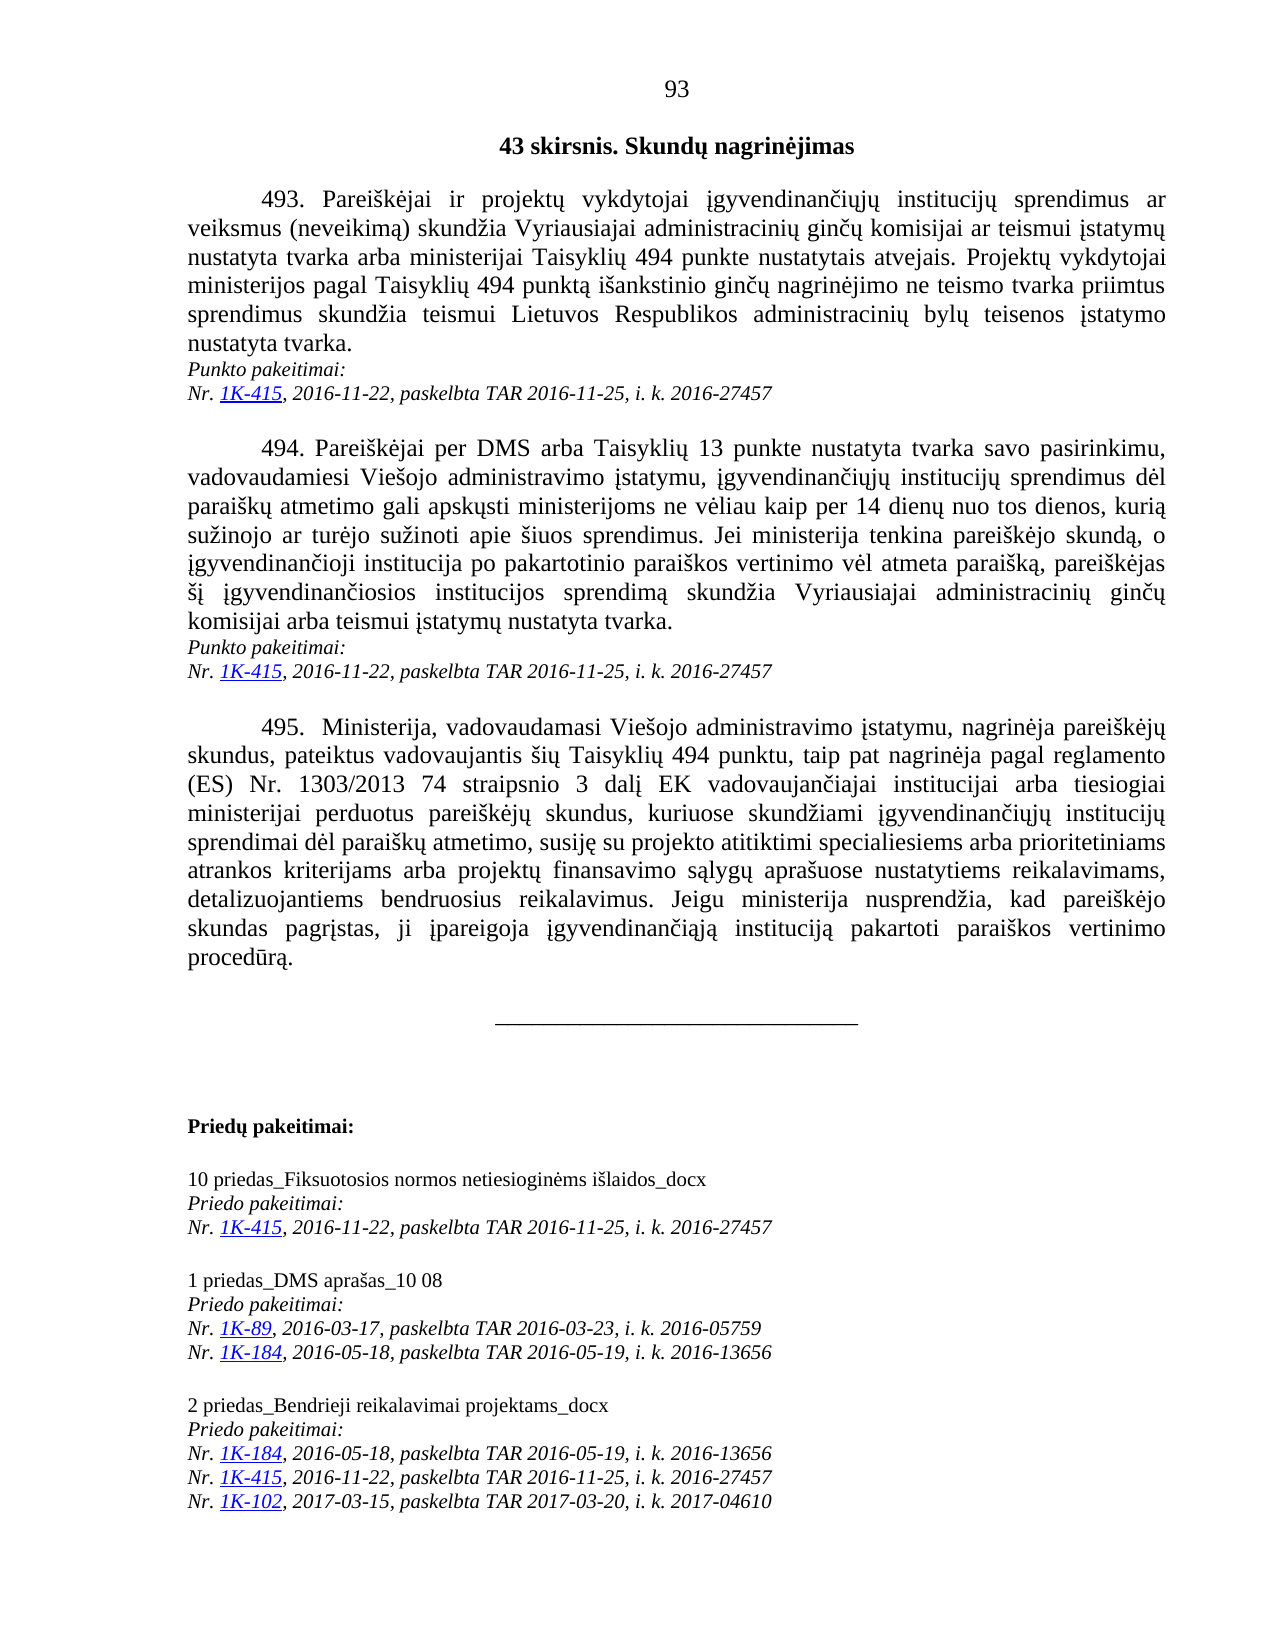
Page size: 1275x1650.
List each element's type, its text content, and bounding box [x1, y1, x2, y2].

text 493. Pareiškėjai ir projektų vykdytojai įgyvendinančiųjų institucijų sprendimus ar veiksmus (neveikimą) skundžia Vyriausiajai administracinių ginčų komisijai ar teismui įstatymų nustatyta tvarka arba ministerijai Taisyklių 494 punkte nustatytais atvejais. Projektų vykdytojai ministerijos pagal Taisyklių 494 punktą išankstinio ginčų nagrinėjimo ne teismo tvarka priimtus sprendimus skundžia teismui Lietuvos Respublikos administracinių bylų teisenos įstatymo nustatyta tvarka. [187, 184, 1167, 357]
text Nr. 1K-415, 2016-11-22, paskelbta TAR 2016-11-25, i. k. 2016-27457 [187, 381, 1167, 405]
text ______________________________ [187, 999, 1167, 1028]
text Nr. 1K-184, 2016-05-18, paskelbta TAR 2016-05-19, i. k. 2016-13656 [187, 1441, 1167, 1465]
text 2 priedas_Bendrieji reikalavimai projektams_docx [187, 1393, 1167, 1417]
text Priedo pakeitimai: [187, 1417, 1167, 1441]
text Punkto pakeitimai: [187, 635, 1167, 659]
text Priedų pakeitimai: [187, 1114, 1167, 1138]
text Priedo pakeitimai: [187, 1292, 1167, 1316]
text 10 priedas_Fiksuotosios normos netiesioginėms išlaidos_docx [187, 1167, 1167, 1191]
text Punkto pakeitimai: [187, 357, 1167, 381]
text Priedo pakeitimai: [187, 1191, 1167, 1215]
subtitle 43 skirsnis. Skundų nagrinėjimas [246, 131, 1107, 160]
text 495. Ministerija, vadovaudamasi Viešojo administravimo įstatymu, nagrinėja pareiškėjų skundus, pateiktus vadovaujantis šių Taisyklių 494 punktu, taip pat nagrinėja pagal reglamento (ES) Nr. 1303/2013 74 straipsnio 3 dalį EK vadovaujančiajai institucijai arba tiesiogiai ministerijai perduotus pareiškėjų skundus, kuriuose skundžiami įgyvendinančiųjų institucijų sprendimai dėl paraiškų atmetimo, susiję su projekto atitiktimi specialiesiems arba prioritetiniams atrankos kriterijams arba projektų finansavimo sąlygų aprašuose nustatytiems reikalavimams, detalizuojantiems bendruosius reikalavimus. Jeigu ministerija nusprendžia, kad pareiškėjo skundas pagrįstas, ji įpareigoja įgyvendinančiąją instituciją pakartoti paraiškos vertinimo procedūrą. [187, 712, 1167, 970]
text Nr. 1K-89, 2016-03-17, paskelbta TAR 2016-03-23, i. k. 2016-05759 [187, 1316, 1167, 1340]
text Nr. 1K-415, 2016-11-22, paskelbta TAR 2016-11-25, i. k. 2016-27457 [187, 1215, 1167, 1239]
text Nr. 1K-102, 2017-03-15, paskelbta TAR 2017-03-20, i. k. 2017-04610 [187, 1489, 1167, 1513]
text 1 priedas_DMS aprašas_10 08 [187, 1268, 1167, 1292]
text Nr. 1K-415, 2016-11-22, paskelbta TAR 2016-11-25, i. k. 2016-27457 [187, 1465, 1167, 1489]
text 494. Pareiškėjai per DMS arba Taisyklių 13 punkte nustatyta tvarka savo pasirinkimu, vadovaudamiesi Viešojo administravimo įstatymu, įgyvendinančiųjų institucijų sprendimus dėl paraiškų atmetimo gali apskųsti ministerijoms ne vėliau kaip per 14 dienų nuo tos dienos, kurią sužinojo ar turėjo sužinoti apie šiuos sprendimus. Jei ministerija tenkina pareiškėjo skundą, o įgyvendinančioji institucija po pakartotinio paraiškos vertinimo vėl atmeta paraišką, pareiškėjas šį įgyvendinančiosios institucijos sprendimą skundžia Vyriausiajai administracinių ginčų komisijai arba teismui įstatymų nustatyta tvarka. [187, 433, 1167, 635]
text Nr. 1K-415, 2016-11-22, paskelbta TAR 2016-11-25, i. k. 2016-27457 [187, 659, 1167, 683]
text Nr. 1K-184, 2016-05-18, paskelbta TAR 2016-05-19, i. k. 2016-13656 [187, 1340, 1167, 1364]
